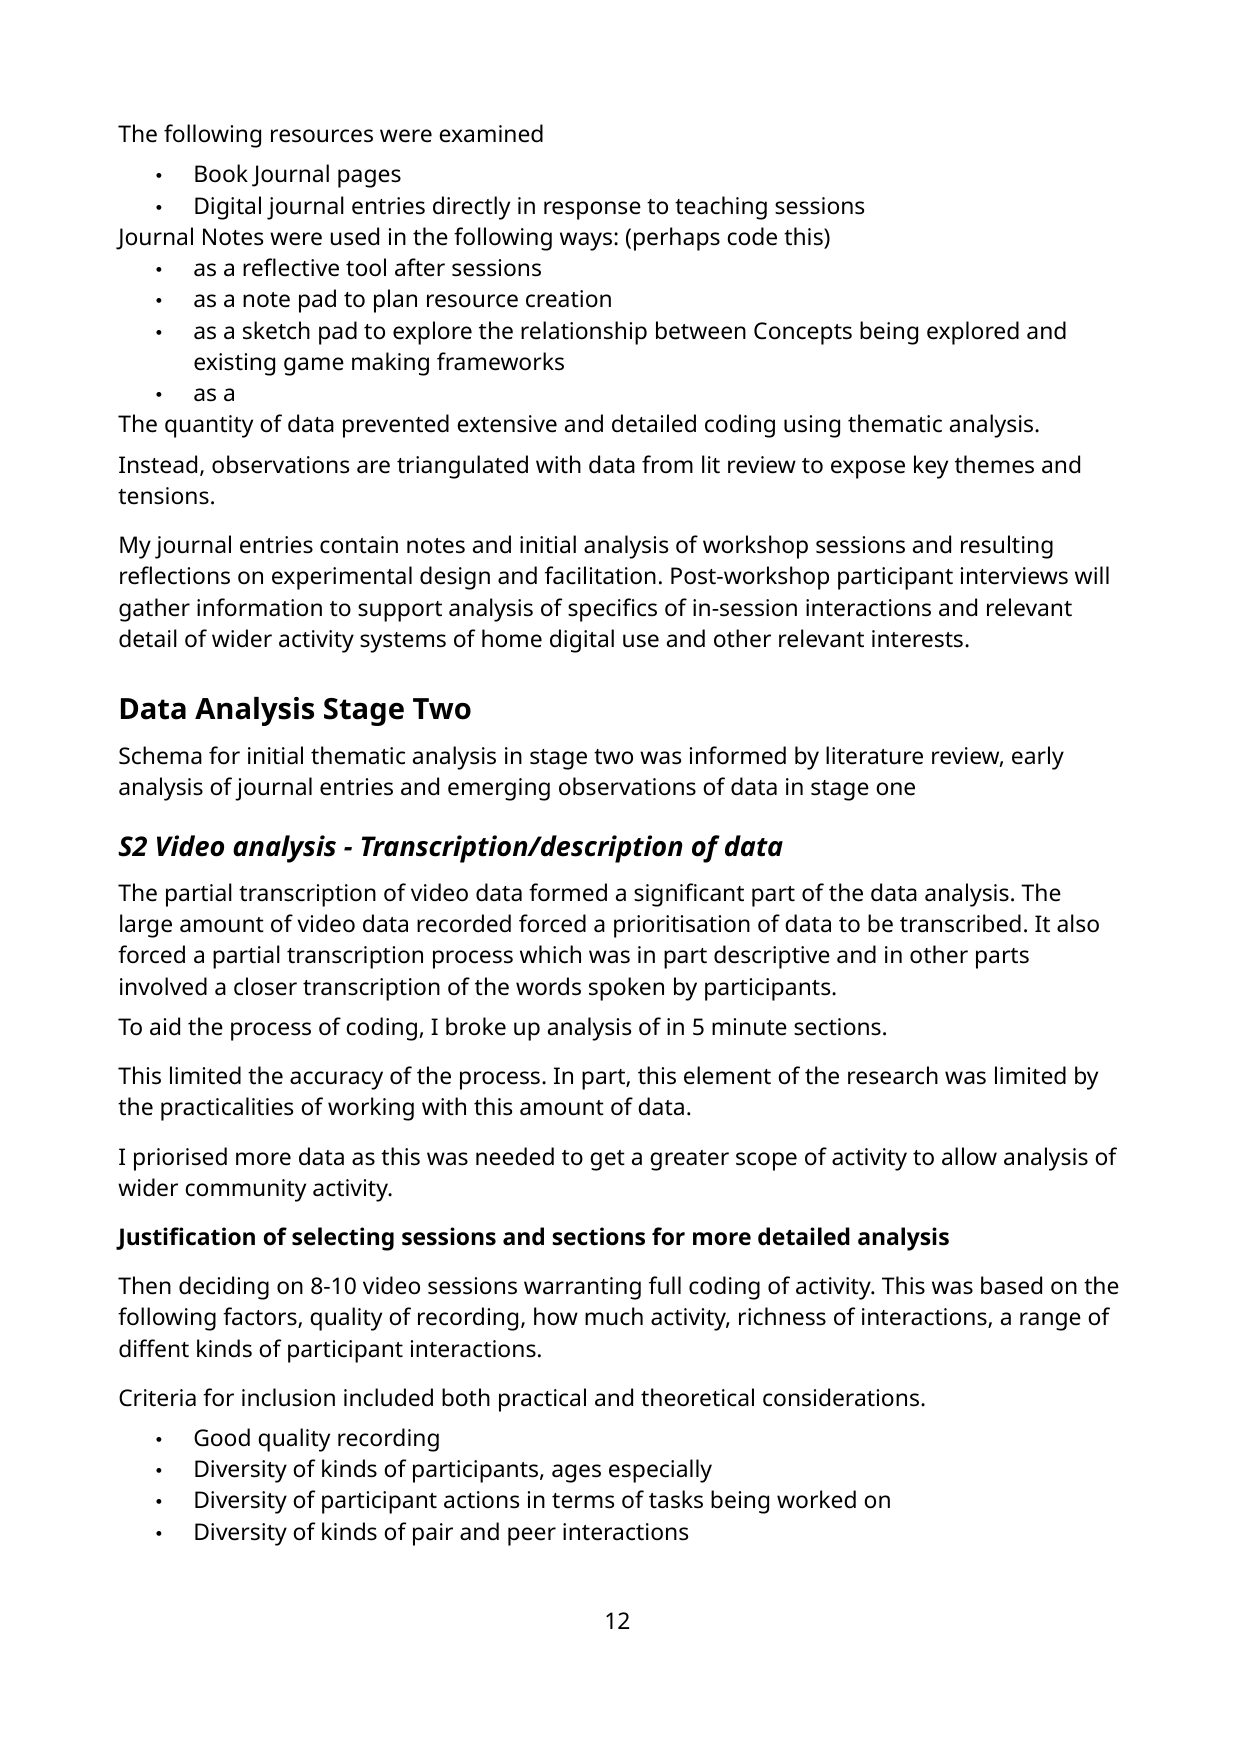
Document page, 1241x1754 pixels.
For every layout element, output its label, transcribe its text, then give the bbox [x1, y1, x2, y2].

list Book Journal pages [156, 158, 1122, 189]
text Instead, observations are triangulated with data from lit review to expose key themes and tensions. [118, 448, 1122, 511]
list Diversity of kinds of participants, ages especially [156, 1453, 1122, 1484]
text Criteria for inclusion included both practical and theoretical considerations. [118, 1382, 1122, 1413]
subtitle Data Analysis Stage Two [118, 688, 1122, 728]
text To aid the process of coding, I broke up analysis of in 5 minute sections. [118, 1011, 1122, 1042]
list as a [156, 377, 1122, 408]
list Digital journal entries directly in response to teaching sessions [156, 189, 1122, 221]
list Good quality recording [156, 1422, 1122, 1453]
text This limited the accuracy of the process. In part, this element of the research was limited by the practicalities of working with this amount of data. [118, 1060, 1122, 1123]
list as a note pad to plan resource creation [156, 283, 1122, 314]
text I priorised more data as this was needed to get a greater scope of activity to allow analysis of wider community activity. [118, 1141, 1122, 1203]
text The partial transcription of video data formed a significant part of the data analysis. The large amount of video data recorded forced a prioritisation of data to be transcribed. It also forced a partial transcription process which was in part descriptive and in other parts involved a closer transcription of the words spoken by participants. [118, 877, 1122, 1002]
text Journal Notes were used in the following ways: (perhaps code this) [118, 221, 1122, 252]
text The following resources were examined [118, 118, 1122, 149]
list as a reflective tool after sessions [156, 252, 1122, 283]
list Diversity of participant actions in terms of tasks being worked on [156, 1484, 1122, 1516]
list as a sketch pad to explore the relationship between Concepts being explored and existing game making frameworks [156, 314, 1122, 377]
text Justification of selecting sessions and sections for more detailed analysis [118, 1221, 1122, 1252]
text Then deciding on 8-10 video sessions warranting full coding of activity. This was based on the following factors, quality of recording, how much activity, richness of interactions, a range of diffent kinds of participant interactions. [118, 1270, 1122, 1364]
text My journal entries contain notes and initial analysis of workshop sessions and resulting reflections on experimental design and facilitation. Post-workshop participant interviews will gather information to support analysis of specifics of in-session interactions and relevant detail of wider activity systems of home digital use and other relevant interests. [118, 529, 1122, 654]
text Schema for initial thematic analysis in stage two was informed by literature review, early analysis of journal entries and emerging observations of data in stage one [118, 740, 1122, 803]
subtitle S2 Video analysis - Transcription/description of data [118, 828, 1122, 864]
list Diversity of kinds of pair and peer interactions [156, 1516, 1122, 1547]
text The quantity of data prevented extensive and detailed coding using thematic analysis. [118, 408, 1122, 439]
